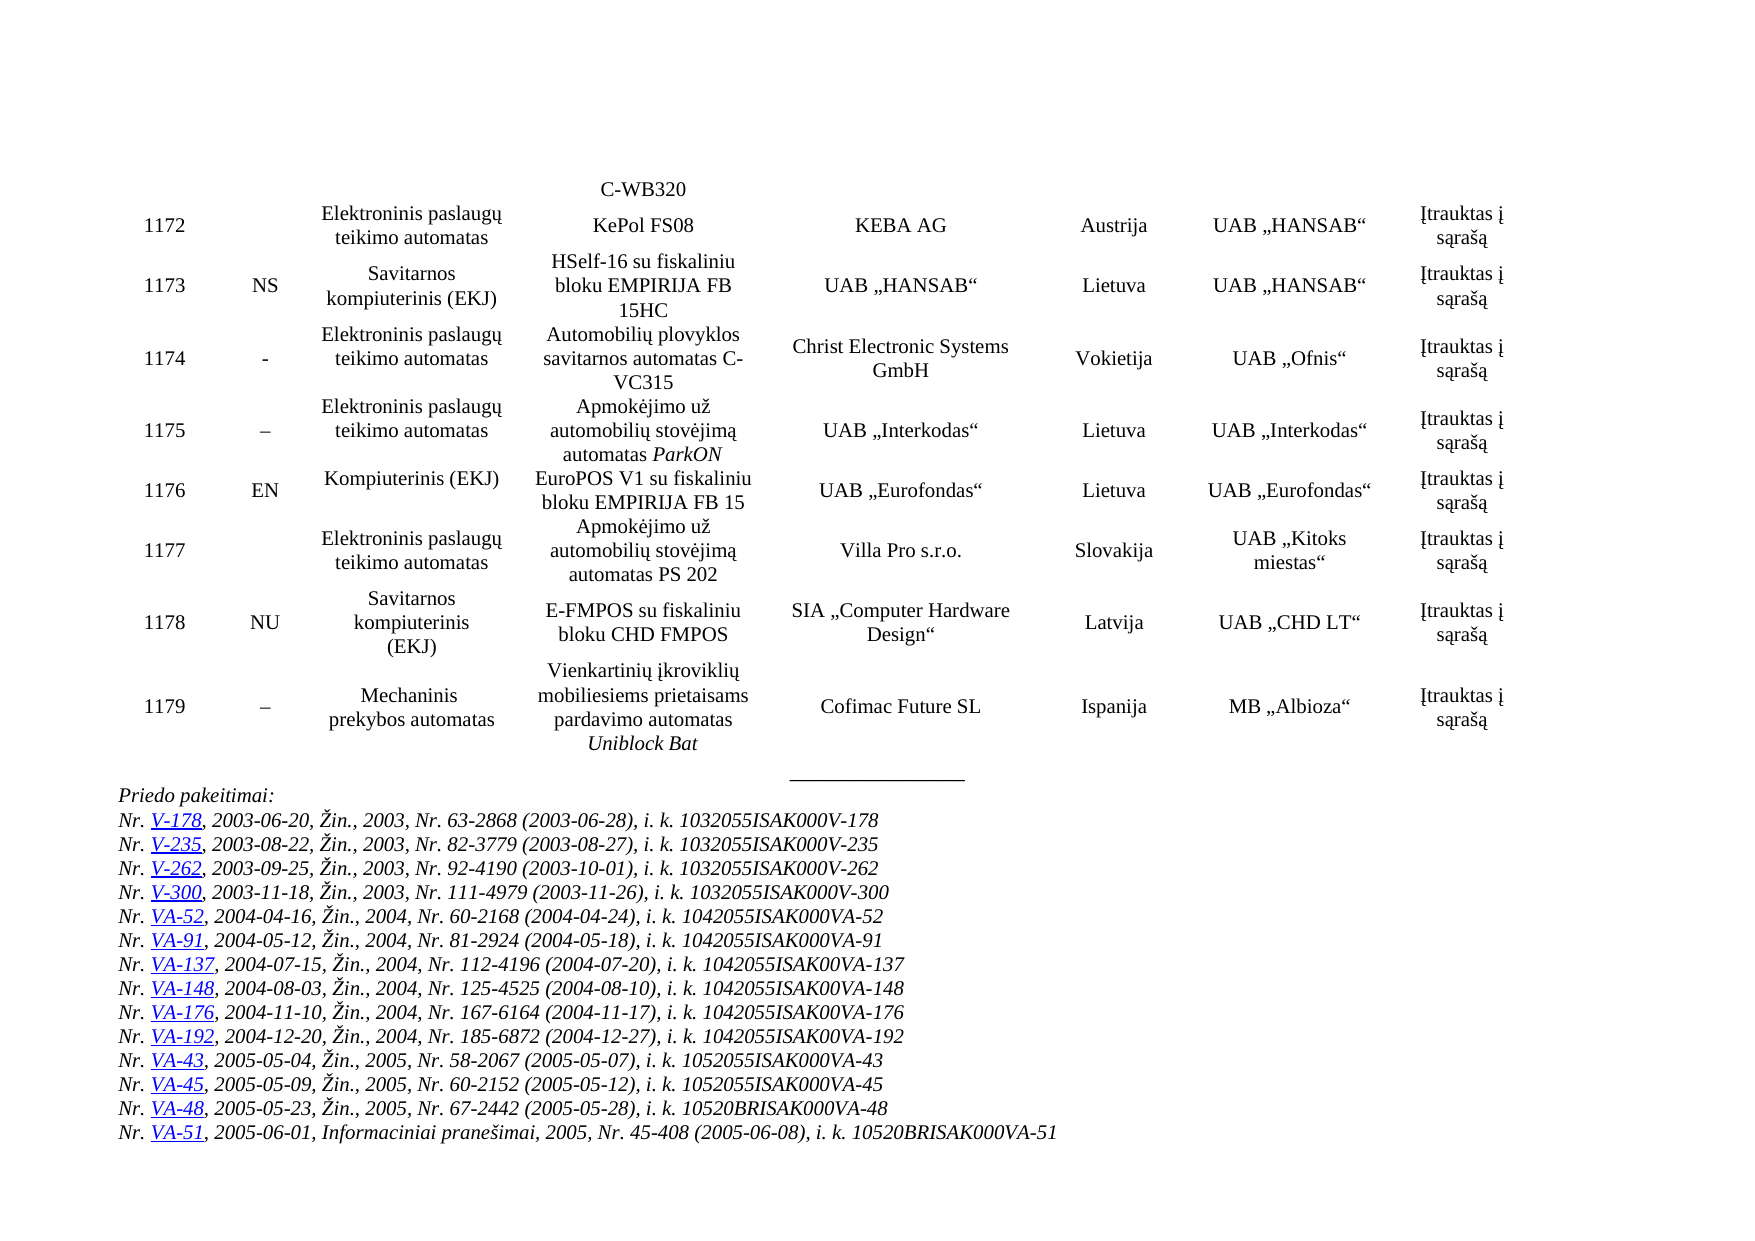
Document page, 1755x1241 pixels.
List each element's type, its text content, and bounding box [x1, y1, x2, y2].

text Nr. V-235, 2003-08-22, Žin., 2003, Nr. 82-3779 (2003-08-27), i. k. 1032055ISAK000V-235 [118, 832, 1636, 856]
table_cell Apmokėjimo už automobilių stovėjimą automatas PS 202 [522, 514, 764, 586]
table_cell [1388, 177, 1536, 201]
table_cell 1175 [100, 394, 229, 466]
table_cell 1173 [100, 249, 229, 322]
table_cell Ispanija [1037, 659, 1191, 755]
text ______________ [118, 755, 1636, 783]
table_cell Įtrauktas į sąrašą [1388, 322, 1536, 394]
table_cell MB „Albioza“ [1191, 659, 1388, 755]
table_cell C-WB320 [522, 177, 764, 201]
table_cell Elektroninis paslaugų teikimo automatas [301, 514, 522, 586]
table_cell Apmokėjimo už automobilių stovėjimą automatas ParkON [522, 394, 764, 466]
table_cell Įtrauktas į sąrašą [1388, 394, 1536, 466]
table_cell [229, 177, 301, 201]
table_cell – [229, 394, 301, 466]
table_cell UAB „Interkodas“ [764, 394, 1037, 466]
table_cell Kompiuterinis (EKJ) [301, 466, 522, 514]
table_cell 1178 [100, 586, 229, 658]
text Nr. VA-45, 2005-05-09, Žin., 2005, Nr. 60-2152 (2005-05-12), i. k. 1052055ISAK000VA-45 [118, 1072, 1636, 1096]
table_cell Latvija [1037, 586, 1191, 658]
table_cell UAB „Ofnis“ [1191, 322, 1388, 394]
table_cell Įtrauktas į sąrašą [1388, 659, 1536, 755]
table_cell Slovakija [1037, 514, 1191, 586]
table_cell HSelf-16 su fiskaliniu bloku EMPIRIJA FB 15HC [522, 249, 764, 322]
table_cell - [229, 322, 301, 394]
table_cell Įtrauktas į sąrašą [1388, 586, 1536, 658]
table_cell Lietuva [1037, 394, 1191, 466]
table_cell KePol FS08 [522, 201, 764, 249]
table_cell UAB „HANSAB“ [1191, 249, 1388, 322]
table_cell [229, 201, 301, 249]
table_cell – [229, 659, 301, 755]
table_cell Vokietija [1037, 322, 1191, 394]
text Nr. VA-48, 2005-05-23, Žin., 2005, Nr. 67-2442 (2005-05-28), i. k. 10520BRISAK000VA-48 [118, 1096, 1636, 1120]
text Nr. V-300, 2003-11-18, Žin., 2003, Nr. 111-4979 (2003-11-26), i. k. 1032055ISAK000V-300 [118, 880, 1636, 904]
table_cell Elektroninis paslaugų teikimo automatas [301, 201, 522, 249]
table_cell Lietuva [1037, 249, 1191, 322]
text Priedo pakeitimai: [118, 783, 1636, 807]
table_cell Savitarnos kompiuterinis (EKJ) [301, 586, 522, 658]
table_cell Lietuva [1037, 466, 1191, 514]
table_cell [229, 514, 301, 586]
text Nr. VA-192, 2004-12-20, Žin., 2004, Nr. 185-6872 (2004-12-27), i. k. 1042055ISAK00VA-192 [118, 1024, 1636, 1048]
table_cell 1176 [100, 466, 229, 514]
table_cell [1037, 177, 1191, 201]
table_cell UAB „Interkodas“ [1191, 394, 1388, 466]
table_cell UAB „CHD LT“ [1191, 586, 1388, 658]
text Nr. VA-148, 2004-08-03, Žin., 2004, Nr. 125-4525 (2004-08-10), i. k. 1042055ISAK00VA-148 [118, 976, 1636, 1000]
table_cell Vienkartinių įkroviklių mobiliesiems prietaisams pardavimo automatas Uniblock Bat [522, 659, 764, 755]
table_cell 1172 [100, 201, 229, 249]
text Nr. VA-52, 2004-04-16, Žin., 2004, Nr. 60-2168 (2004-04-24), i. k. 1042055ISAK000VA-52 [118, 904, 1636, 928]
table_cell Elektroninis paslaugų teikimo automatas [301, 394, 522, 466]
table_cell Elektroninis paslaugų teikimo automatas [301, 322, 522, 394]
text Nr. V-178, 2003-06-20, Žin., 2003, Nr. 63-2868 (2003-06-28), i. k. 1032055ISAK000V-178 [118, 807, 1636, 832]
table_cell 1177 [100, 514, 229, 586]
table_cell UAB „Eurofondas“ [764, 466, 1037, 514]
table_cell [764, 177, 1037, 201]
table_cell NS [229, 249, 301, 322]
table_cell Mechaninis prekybos automatas [301, 659, 522, 755]
table_cell [301, 177, 522, 201]
table_cell KEBA AG [764, 201, 1037, 249]
table_cell UAB „Eurofondas“ [1191, 466, 1388, 514]
table_cell UAB „HANSAB“ [1191, 201, 1388, 249]
table_cell UAB „Kitoks miestas“ [1191, 514, 1388, 586]
text Nr. VA-43, 2005-05-04, Žin., 2005, Nr. 58-2067 (2005-05-07), i. k. 1052055ISAK000VA-43 [118, 1048, 1636, 1072]
table_cell EuroPOS V1 su fiskaliniu bloku EMPIRIJA FB 15 [522, 466, 764, 514]
table_cell 1174 [100, 322, 229, 394]
text Nr. VA-176, 2004-11-10, Žin., 2004, Nr. 167-6164 (2004-11-17), i. k. 1042055ISAK00VA-176 [118, 1000, 1636, 1024]
table_cell Villa Pro s.r.o. [764, 514, 1037, 586]
table_cell EN [229, 466, 301, 514]
table_cell Cofimac Future SL [764, 659, 1037, 755]
table_cell Austrija [1037, 201, 1191, 249]
table_cell Įtrauktas į sąrašą [1388, 466, 1536, 514]
table_cell NU [229, 586, 301, 658]
table_cell Christ Electronic Systems GmbH [764, 322, 1037, 394]
table_cell SIA „Computer Hardware Design“ [764, 586, 1037, 658]
table_cell Įtrauktas į sąrašą [1388, 514, 1536, 586]
table_cell Automobilių plovyklos savitarnos automatas C-VC315 [522, 322, 764, 394]
table_cell UAB „HANSAB“ [764, 249, 1037, 322]
text Nr. VA-137, 2004-07-15, Žin., 2004, Nr. 112-4196 (2004-07-20), i. k. 1042055ISAK00VA-137 [118, 952, 1636, 976]
table_cell 1179 [100, 659, 229, 755]
table_cell [100, 177, 229, 201]
text Nr. VA-91, 2004-05-12, Žin., 2004, Nr. 81-2924 (2004-05-18), i. k. 1042055ISAK000VA-91 [118, 928, 1636, 952]
table_cell [1191, 177, 1388, 201]
text Nr. VA-51, 2005-06-01, Informaciniai pranešimai, 2005, Nr. 45-408 (2005-06-08), i. k. 10520BRISAK000VA-51 [118, 1120, 1636, 1144]
text Nr. V-262, 2003-09-25, Žin., 2003, Nr. 92-4190 (2003-10-01), i. k. 1032055ISAK000V-262 [118, 856, 1636, 880]
table_cell Įtrauktas į sąrašą [1388, 201, 1536, 249]
table_cell Savitarnos kompiuterinis (EKJ) [301, 249, 522, 322]
table_cell E-FMPOS su fiskaliniu bloku CHD FMPOS [522, 586, 764, 658]
table_cell Įtrauktas į sąrašą [1388, 249, 1536, 322]
